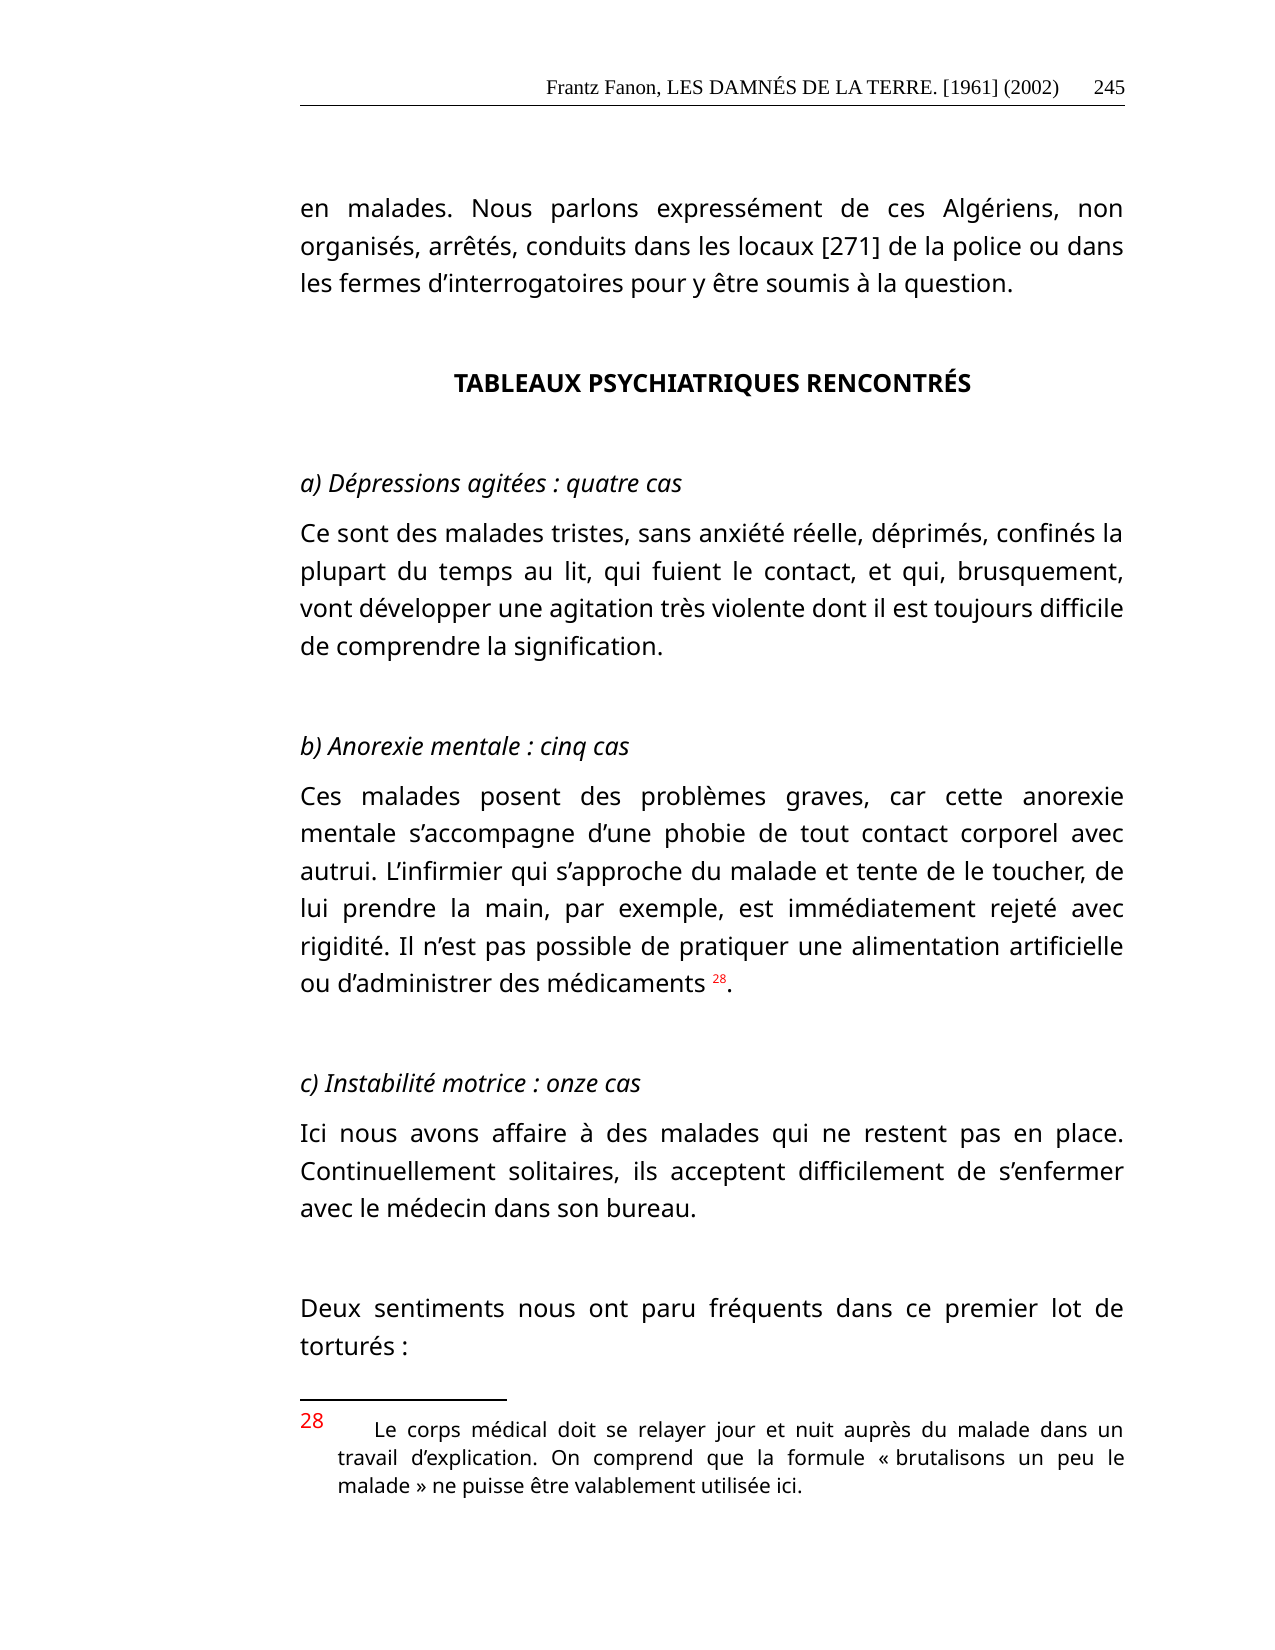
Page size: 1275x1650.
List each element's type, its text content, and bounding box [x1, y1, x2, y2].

text Le corps médical doit se relayer jour et nuit auprès du malade dans un travail d’explication. On comprend que la formule « brutalisons un peu le malade » ne puisse être valablement utilisée ici. [300, 1406, 1125, 1500]
text Ici nous avons affaire à des malades qui ne restent pas en place. Continuellement solitaires, ils acceptent difficilement de s’enfermer avec le médecin dans son bureau. [300, 1112, 1125, 1225]
text c) Instabilité motrice : onze cas [300, 1062, 1125, 1100]
text Ce sont des malades tristes, sans anxiété réelle, déprimés, confinés la plupart du temps au lit, qui fuient le contact, et qui, brusquement, vont développer une agitation très violente dont il est toujours difficile de comprendre la signification. [300, 512, 1125, 662]
text Ces malades posent des problèmes graves, car cette anorexie mentale s’accompagne d’une phobie de tout contact corporel avec autrui. L’infirmier qui s’approche du malade et tente de le toucher, de lui prendre la main, par exemple, est immédiatement rejeté avec rigidité. Il n’est pas possible de pratiquer une alimentation artificielle ou d’administrer des médicaments . [300, 775, 1125, 1000]
text Deux sentiments nous ont paru fréquents dans ce premier lot de torturés : [300, 1287, 1125, 1362]
text a) Dépressions agitées : quatre cas [300, 462, 1125, 500]
text TABLEAUX PSYCHIATRIQUES RENCONTRÉS [300, 362, 1125, 400]
text en malades. Nous parlons expressément de ces Algériens, non organisés, arrêtés, conduits dans les locaux [271] de la police ou dans les fermes d’interrogatoires pour y être soumis à la question. [300, 187, 1125, 300]
text b) Anorexie mentale : cinq cas [300, 725, 1125, 762]
